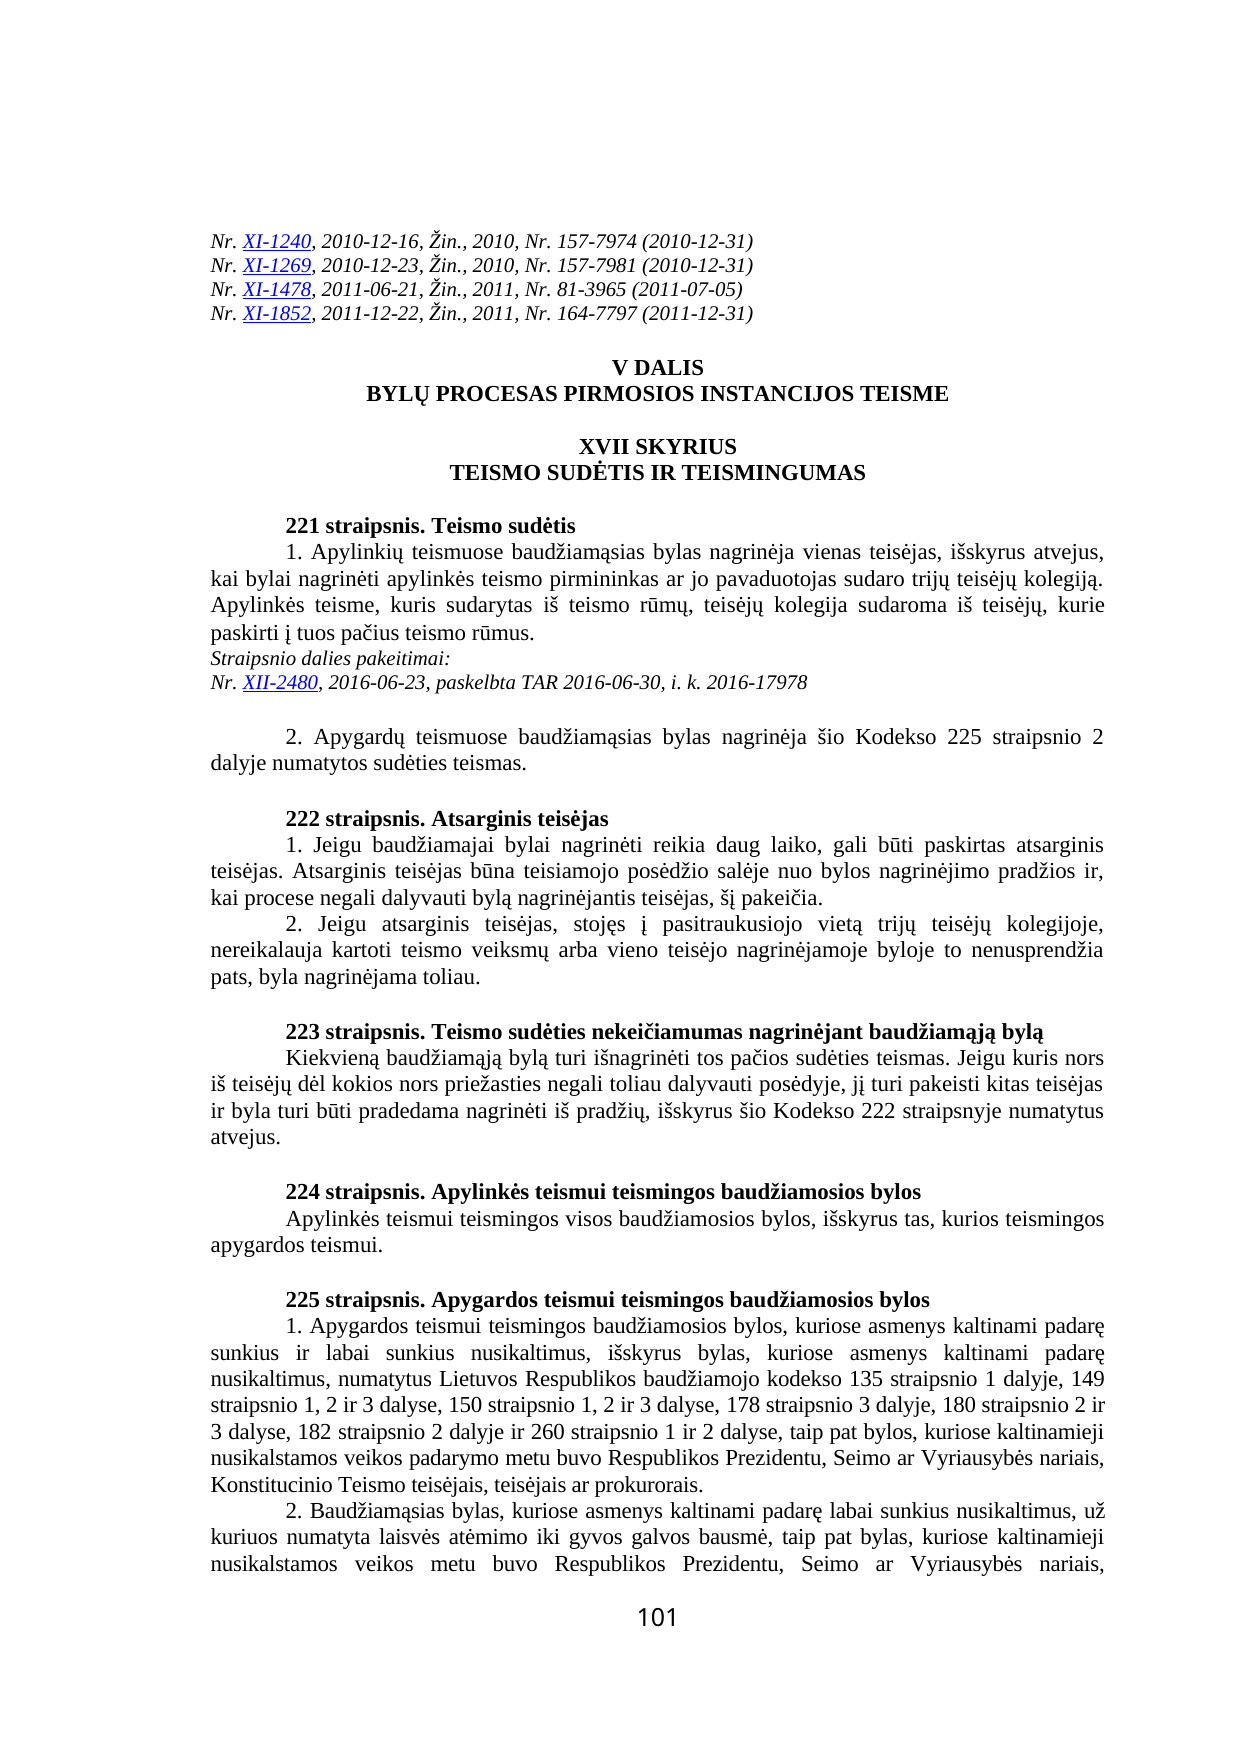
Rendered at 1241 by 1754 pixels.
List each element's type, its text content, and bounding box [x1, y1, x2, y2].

text Teismo sudėtis ir teismingumas [210, 459, 1105, 486]
text Kiekvieną baudžiamąją bylą turi išnagrinėti tos pačios sudėties teismas. Jeigu kuris nors iš teisėjų dėl kokios nors priežasties negali toliau dalyvauti posėdyje, jį turi pakeisti kitas teisėjas ir byla turi būti pradedama nagrinėti iš pradžių, išskyrus šio Kodekso 222 straipsnyje numatytus atvejus. [210, 1044, 1105, 1149]
subtitle V dalis [210, 354, 1105, 380]
text Nr. XI-1269, 2010-12-23, Žin., 2010, Nr. 157-7981 (2010-12-31) [210, 253, 1105, 277]
text Straipsnio dalies pakeitimai: [210, 646, 1105, 670]
text Bylų procesas pirmosios instancijos teisme [210, 380, 1105, 407]
text 2. Apygardų teismuose baudžiamąsias bylas nagrinėja šio Kodekso 225 straipsnio 2 dalyje numatytos sudėties teismas. [210, 723, 1105, 776]
text 2. Baudžiamąsias bylas, kuriose asmenys kaltinami padarę labai sunkius nusikaltimus, už kuriuos numatyta laisvės atėmimo iki gyvos galvos bausmė, taip pat bylas, kuriose kaltinamieji nusikalstamos veikos metu buvo Respublikos Prezidentu, Seimo ar Vyriausybės nariais, [210, 1497, 1105, 1576]
text Nr. XI-1478, 2011-06-21, Žin., 2011, Nr. 81-3965 (2011-07-05) [210, 277, 1105, 301]
subtitle XVII skyrius [210, 433, 1105, 459]
text 224 straipsnis. Apylinkės teismui teismingos baudžiamosios bylos [210, 1178, 1105, 1205]
text Apylinkės teismui teismingos visos baudžiamosios bylos, išskyrus tas, kurios teismingos apygardos teismui. [210, 1205, 1105, 1257]
text Nr. XII-2480, 2016-06-23, paskelbta TAR 2016-06-30, i. k. 2016-17978 [210, 670, 1105, 694]
text 225 straipsnis. Apygardos teismui teismingos baudžiamosios bylos [210, 1286, 1105, 1312]
text 223 straipsnis. Teismo sudėties nekeičiamumas nagrinėjant baudžiamąją bylą [285, 1018, 1105, 1044]
text 1. Jeigu baudžiamajai bylai nagrinėti reikia daug laiko, gali būti paskirtas atsarginis teisėjas. Atsarginis teisėjas būna teisiamojo posėdžio salėje nuo bylos nagrinėjimo pradžios ir, kai procese negali dalyvauti bylą nagrinėjantis teisėjas, šį pakeičia. [210, 831, 1105, 910]
text 222 straipsnis. Atsarginis teisėjas [210, 804, 1105, 831]
text 1. Apylinkių teismuose baudžiamąsias bylas nagrinėja vienas teisėjas, išskyrus atvejus, kai bylai nagrinėti apylinkės teismo pirmininkas ar jo pavaduotojas sudaro trijų teisėjų kolegiją. Apylinkės teisme, kuris sudarytas iš teismo rūmų, teisėjų kolegija sudaroma iš teisėjų, kurie paskirti į tuos pačius teismo rūmus. [210, 538, 1105, 646]
text 221 straipsnis. Teismo sudėtis [210, 512, 1105, 538]
text 2. Jeigu atsarginis teisėjas, stojęs į pasitraukusiojo vietą trijų teisėjų kolegijoje, nereikalauja kartoti teismo veiksmų arba vieno teisėjo nagrinėjamoje byloje to nenusprendžia pats, byla nagrinėjama toliau. [210, 910, 1105, 989]
text 1. Apygardos teismui teismingos baudžiamosios bylos, kuriose asmenys kaltinami padarę sunkius ir labai sunkius nusikaltimus, išskyrus bylas, kuriose asmenys kaltinami padarę nusikaltimus, numatytus Lietuvos Respublikos baudžiamojo kodekso 135 straipsnio 1 dalyje, 149 straipsnio 1, 2 ir 3 dalyse, 150 straipsnio 1, 2 ir 3 dalyse, 178 straipsnio 3 dalyje, 180 straipsnio 2 ir 3 dalyse, 182 straipsnio 2 dalyje ir 260 straipsnio 1 ir 2 dalyse, taip pat bylos, kuriose kaltinamieji nusikalstamos veikos padarymo metu buvo Respublikos Prezidentu, Seimo ar Vyriausybės nariais, Konstitucinio Teismo teisėjais, teisėjais ar prokurorais. [210, 1312, 1105, 1497]
text Nr. XI-1852, 2011-12-22, Žin., 2011, Nr. 164-7797 (2011-12-31) [210, 301, 1105, 325]
text Nr. XI-1240, 2010-12-16, Žin., 2010, Nr. 157-7974 (2010-12-31) [210, 229, 1105, 253]
